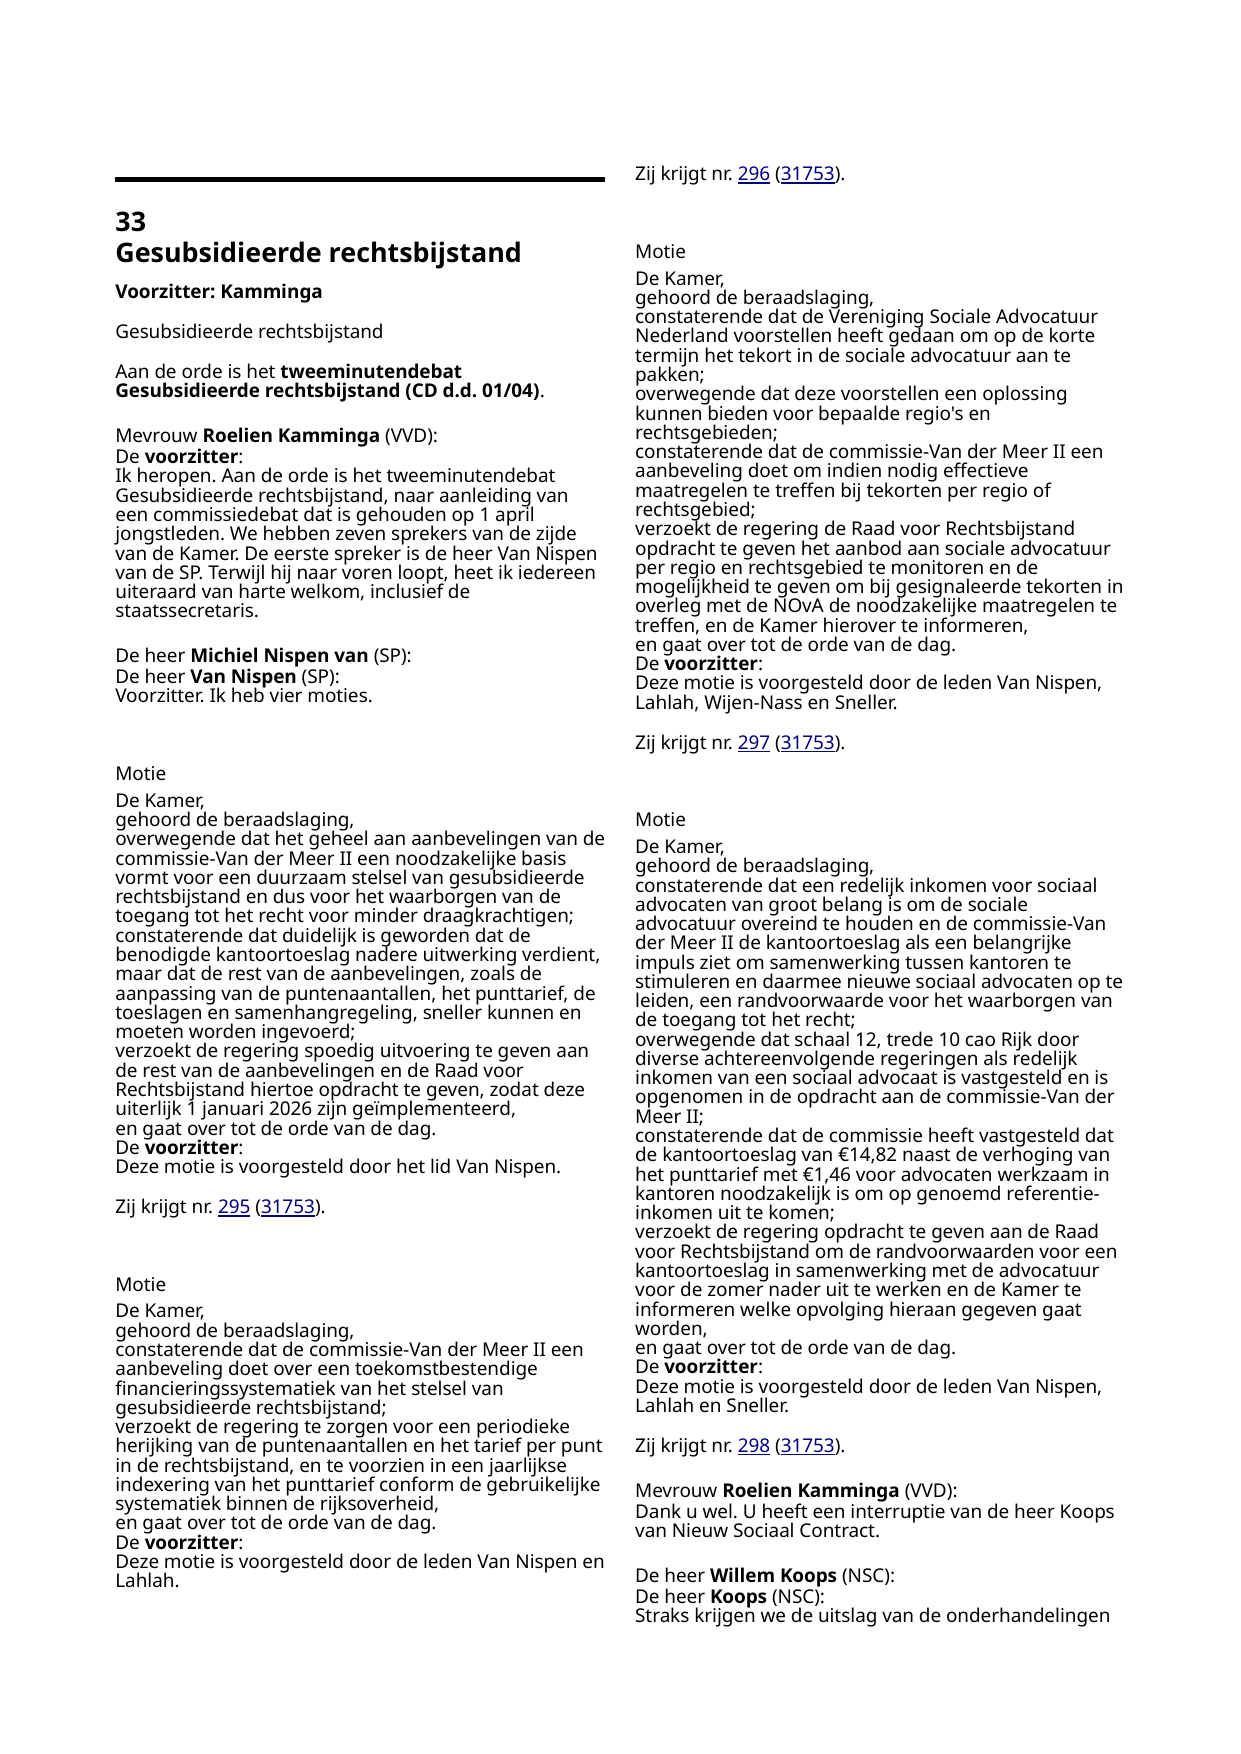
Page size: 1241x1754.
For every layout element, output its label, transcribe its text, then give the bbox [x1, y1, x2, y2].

text constaterende dat de commissie-Van der Meer II een aanbeveling doet om indien nodig effectieve maatregelen te treffen bij tekorten per regio of rechtsgebied; [635, 443, 1125, 520]
text overwegende dat schaal 12, trede 10 cao Rijk door diverse achtereenvolgende regeringen als redelijk inkomen van een sociaal advocaat is vastgesteld en is opgenomen in de opdracht aan de commissie-Van der Meer II; [635, 1031, 1125, 1127]
text gehoord de beraadslaging, [635, 289, 1125, 308]
text en gaat over tot de orde van de dag. [635, 1339, 1125, 1358]
text verzoekt de regering de Raad voor Rechtsbijstand opdracht te geven het aanbod aan sociale advocatuur per regio en rechtsgebied te monitoren en de mogelijkheid te geven om bij gesignaleerde tekorten in overleg met de NOvA de noodzakelijke maatregelen te treffen, en de Kamer hierover te informeren, [635, 520, 1125, 636]
text De heer Willem Koops (NSC): [635, 1562, 1125, 1588]
text en gaat over tot de orde van de dag. [115, 1514, 605, 1534]
text Deze motie is voorgesteld door het lid Van Nispen. [115, 1158, 605, 1177]
text Dank u wel. U heeft een interruptie van de heer Koops van Nieuw Sociaal Contract. [635, 1503, 1125, 1541]
text 33 [115, 203, 605, 239]
text verzoekt de regering te zorgen voor een periodieke herijking van de puntenaantallen en het tarief per punt in de rechtsbijstand, en te voorzien in een jaarlijkse indexering van het punttarief conform de gebruikelijke systematiek binnen de rijksoverheid, [115, 1418, 605, 1514]
text Motie [115, 1271, 605, 1296]
text Voorzitter: Kamminga [115, 283, 605, 302]
text en gaat over tot de orde van de dag. [635, 636, 1125, 655]
text Straks krijgen we de uitslag van de onderhandelingen [635, 1607, 1125, 1626]
text gehoord de beraadslaging, [635, 857, 1125, 877]
text De Kamer, [115, 1302, 605, 1322]
text Aan de orde is het tweeminutendebat Gesubsidieerde rechtsbijstand (CD d.d. 01/04). [115, 363, 605, 402]
text Zij krijgt nr. 295 (31753). [115, 1198, 605, 1217]
text Deze motie is voorgesteld door de leden Van Nispen en Lahlah. [115, 1553, 605, 1591]
text overwegende dat het geheel aan aanbevelingen van de commissie-Van der Meer II een noodzakelijke basis vormt voor een duurzaam stelsel van gesubsidieerde rechtsbijstand en dus voor het waarborgen van de toegang tot het recht voor minder draagkrachtigen; [115, 830, 605, 927]
text verzoekt de regering spoedig uitvoering te geven aan de rest van de aanbevelingen en de Raad voor Rechtsbijstand hiertoe opdracht te geven, zodat deze uiterlijk 1 januari 2026 zijn geïmplementeerd, [115, 1042, 605, 1119]
text Mevrouw Roelien Kamminga (VVD): [115, 422, 605, 448]
text Voorzitter. Ik heb vier moties. [115, 687, 605, 707]
text De heer Van Nispen (SP): [115, 668, 605, 687]
text De voorzitter: [115, 1534, 605, 1553]
text Gesubsidieerde rechtsbijstand [115, 239, 605, 283]
text Motie [635, 806, 1125, 832]
text constaterende dat de commissie heeft vastgesteld dat de kantoortoeslag van €14,82 naast de verhoging van het punttarief met €1,46 voor advocaten werkzaam in kantoren noodzakelijk is om op genoemd referentie-inkomen uit te komen; [635, 1127, 1125, 1223]
text Mevrouw Roelien Kamminga (VVD): [635, 1477, 1125, 1503]
text Gesubsidieerde rechtsbijstand [115, 323, 605, 342]
text overwegende dat deze voorstellen een oplossing kunnen bieden voor bepaalde regio's en rechtsgebieden; [635, 385, 1125, 443]
text De Kamer, [635, 270, 1125, 289]
text Zij krijgt nr. 296 (31753). [635, 165, 1125, 184]
text verzoekt de regering opdracht te geven aan de Raad voor Rechtsbijstand om de randvoorwaarden voor een kantoortoeslag in samenwerking met de advocatuur voor de zomer nader uit te werken en de Kamer te informeren welke opvolging hieraan gegeven gaat worden, [635, 1223, 1125, 1339]
text Zij krijgt nr. 298 (31753). [635, 1437, 1125, 1456]
text constaterende dat de commissie-Van der Meer II een aanbeveling doet over een toekomstbestendige financieringssystematiek van het stelsel van gesubsidieerde rechtsbijstand; [115, 1341, 605, 1418]
text Deze motie is voorgesteld door de leden Van Nispen, Lahlah, Wijen-Nass en Sneller. [635, 674, 1125, 713]
text Ik heropen. Aan de orde is het tweeminutendebat Gesubsidieerde rechtsbijstand, naar aanleiding van een commissiedebat dat is gehouden op 1 april jongstleden. We hebben zeven sprekers van de zijde van de Kamer. De eerste spreker is de heer Van Nispen van de SP. Terwijl hij naar voren loopt, heet ik iedereen uiteraard van harte welkom, inclusief de staatssecretaris. [115, 467, 605, 622]
text gehoord de beraadslaging, [115, 1322, 605, 1341]
text De voorzitter: [635, 1358, 1125, 1378]
text Zij krijgt nr. 297 (31753). [635, 734, 1125, 753]
text constaterende dat een redelijk inkomen voor sociaal advocaten van groot belang is om de sociale advocatuur overeind te houden en de commissie-Van der Meer II de kantoortoeslag als een belangrijke impuls ziet om samenwerking tussen kantoren te stimuleren en daarmee nieuwe sociaal advocaten op te leiden, een randvoorwaarde voor het waarborgen van de toegang tot het recht; [635, 877, 1125, 1031]
text De voorzitter: [115, 1139, 605, 1158]
text Deze motie is voorgesteld door de leden Van Nispen, Lahlah en Sneller. [635, 1378, 1125, 1416]
text De Kamer, [115, 792, 605, 811]
text De heer Koops (NSC): [635, 1588, 1125, 1607]
text De heer Michiel Nispen van (SP): [115, 642, 605, 668]
text en gaat over tot de orde van de dag. [115, 1119, 605, 1139]
text gehoord de beraadslaging, [115, 811, 605, 830]
text Motie [635, 238, 1125, 264]
text Motie [115, 760, 605, 786]
text constaterende dat de Vereniging Sociale Advocatuur Nederland voorstellen heeft gedaan om op de korte termijn het tekort in de sociale advocatuur aan te pakken; [635, 308, 1125, 385]
text De voorzitter: [635, 655, 1125, 674]
text De voorzitter: [115, 448, 605, 467]
text De Kamer, [635, 838, 1125, 857]
text constaterende dat duidelijk is geworden dat de benodigde kantoortoeslag nadere uitwerking verdient, maar dat de rest van de aanbevelingen, zoals de aanpassing van de puntenaantallen, het punttarief, de toeslagen en samenhangregeling, sneller kunnen en moeten worden ingevoerd; [115, 927, 605, 1042]
